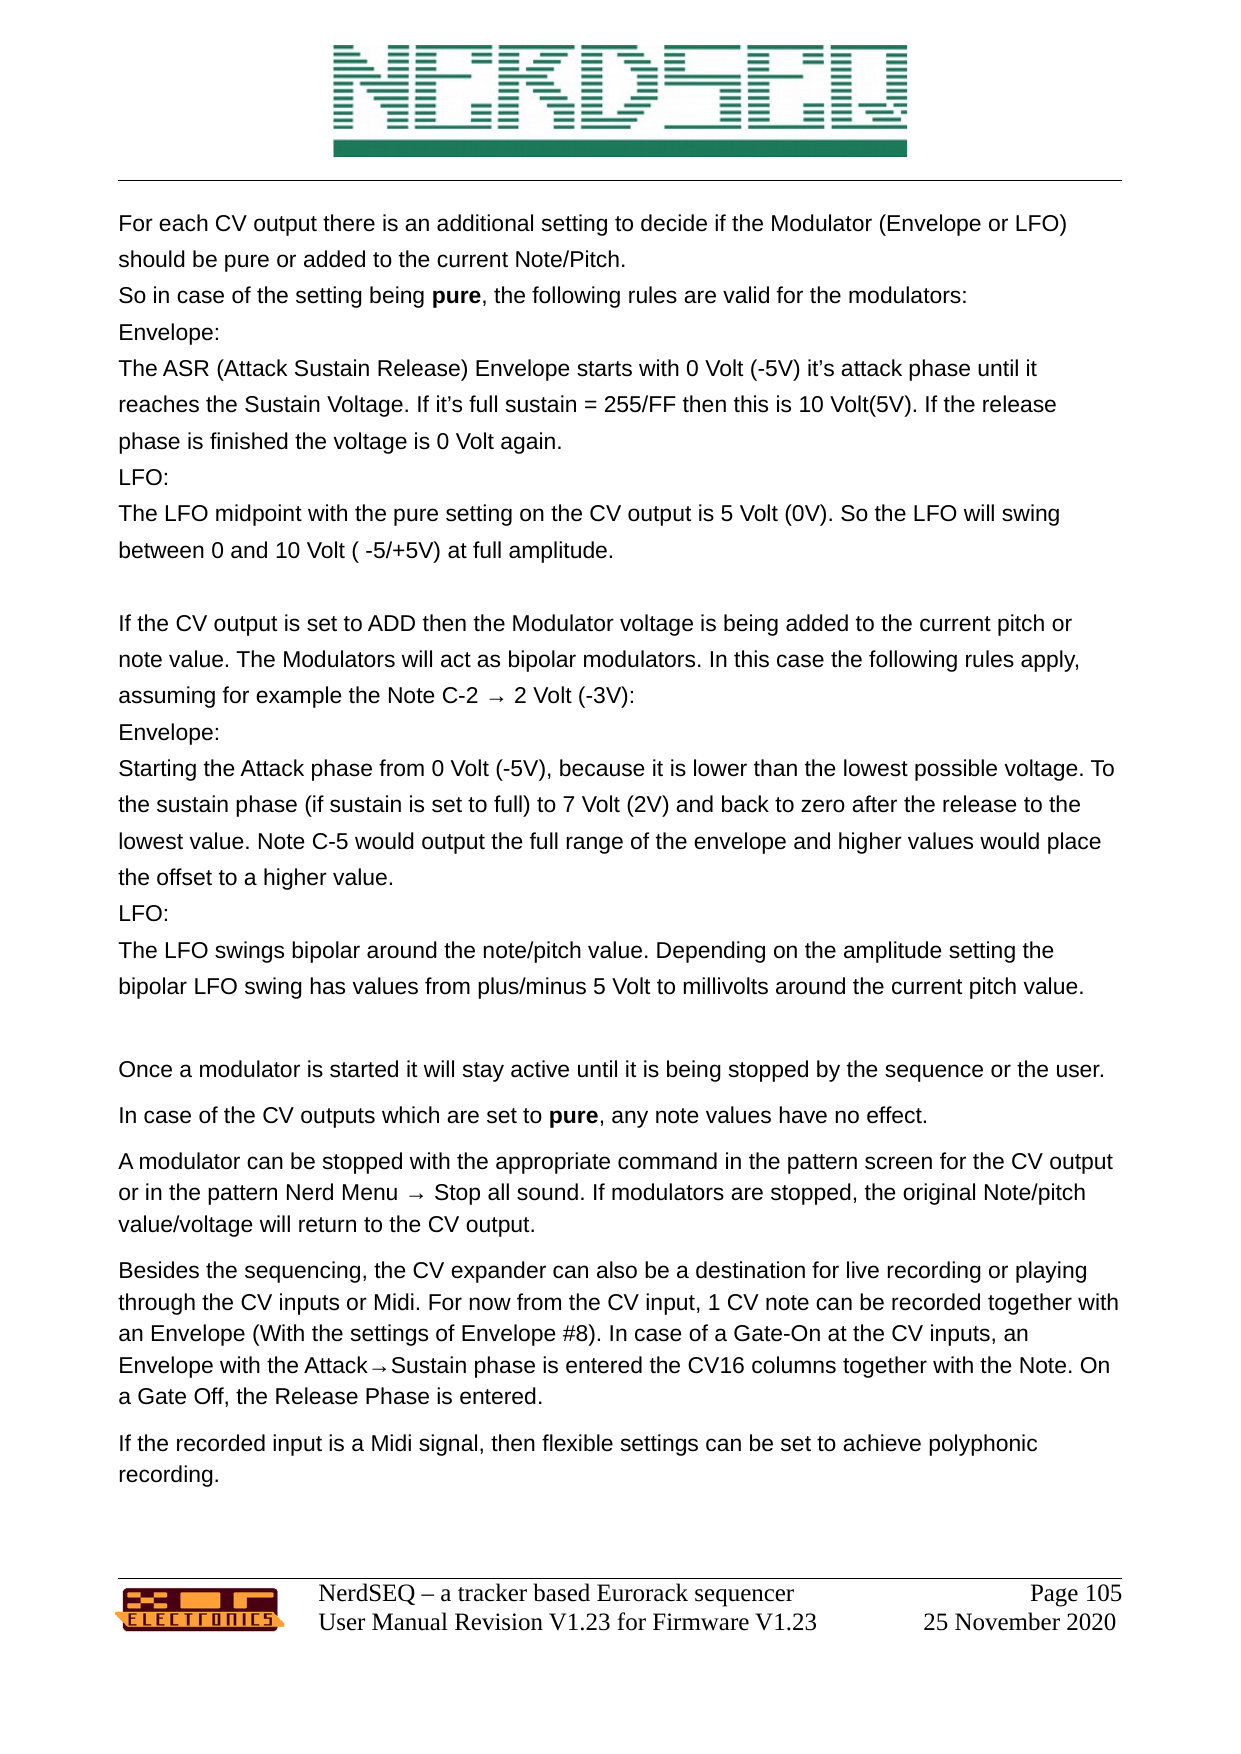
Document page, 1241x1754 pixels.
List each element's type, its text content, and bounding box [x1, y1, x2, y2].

text If the recorded input is a Midi signal, then flexible settings can be set to achieve polyphonic recording. [118, 1429, 1122, 1487]
picture [333, 45, 908, 157]
text For each CV output there is an additional setting to decide if the Modulator (Envelope or LFO) should be pure or added to the current Note/Pitch. [118, 209, 1122, 272]
text A modulator can be stopped with the appropriate command in the pattern screen for the CV output or in the pattern Nerd Menu → Stop all sound. If modulators are stopped, the original Note/pitch value/voltage will return to the CV output. [118, 1148, 1122, 1237]
text Besides the sequencing, the CV expander can also be a destination for live recording or playing through the CV inputs or Midi. For now from the CV input, 1 CV note can be recorded together with an Envelope (With the settings of Envelope #8). In case of a Gate-On at the CV inputs, an Envelope with the Attack→Sustain phase is entered the CV16 columns together with the Note. On a Gate Off, the Release Phase is entered. [118, 1257, 1122, 1410]
text If the CV output is set to ADD then the Modulator voltage is being added to the current pitch or note value. The Modulators will act as bipolar modulators. In this case the following rules apply, assuming for example the Note C-2 → 2 Volt (-3V): [118, 609, 1122, 708]
text LFO: [118, 900, 1122, 927]
text Once a modulator is started it will stay active until it is being stopped by the sequence or the user. [118, 1056, 1122, 1082]
text LFO: [118, 464, 1122, 490]
text Envelope: [118, 718, 1122, 745]
text Envelope: [118, 319, 1122, 345]
text The ASR (Attack Sustain Release) Envelope starts with 0 Volt (-5V) it’s attack phase until it reaches the Sustain Voltage. If it’s full sustain = 255/FF then this is 10 Volt(5V). If the release phase is finished the voltage is 0 Volt again. [118, 355, 1122, 454]
text The LFO swings bipolar around the note/pitch value. Depending on the amplitude setting the bipolar LFO swing has values from plus/minus 5 Volt to millivolts around the current pitch value. [118, 937, 1122, 999]
text In case of the CV outputs which are set to pure, any note values have no effect. [118, 1102, 1122, 1128]
text So in case of the setting being pure, the following rules are valid for the modulators: [118, 282, 1122, 309]
text The LFO midpoint with the pure setting on the CV output is 5 Volt (0V). So the LFO will swing between 0 and 10 Volt ( -5/+5V) at full amplitude. [118, 500, 1122, 563]
picture [115, 1584, 285, 1634]
text Starting the Attack phase from 0 Volt (-5V), because it is lower than the lowest possible voltage. To the sustain phase (if sustain is set to full) to 7 Volt (2V) and back to zero after the release to the lowest value. Note C-5 would output the full range of the envelope and higher values would place the offset to a higher value. [118, 755, 1122, 890]
